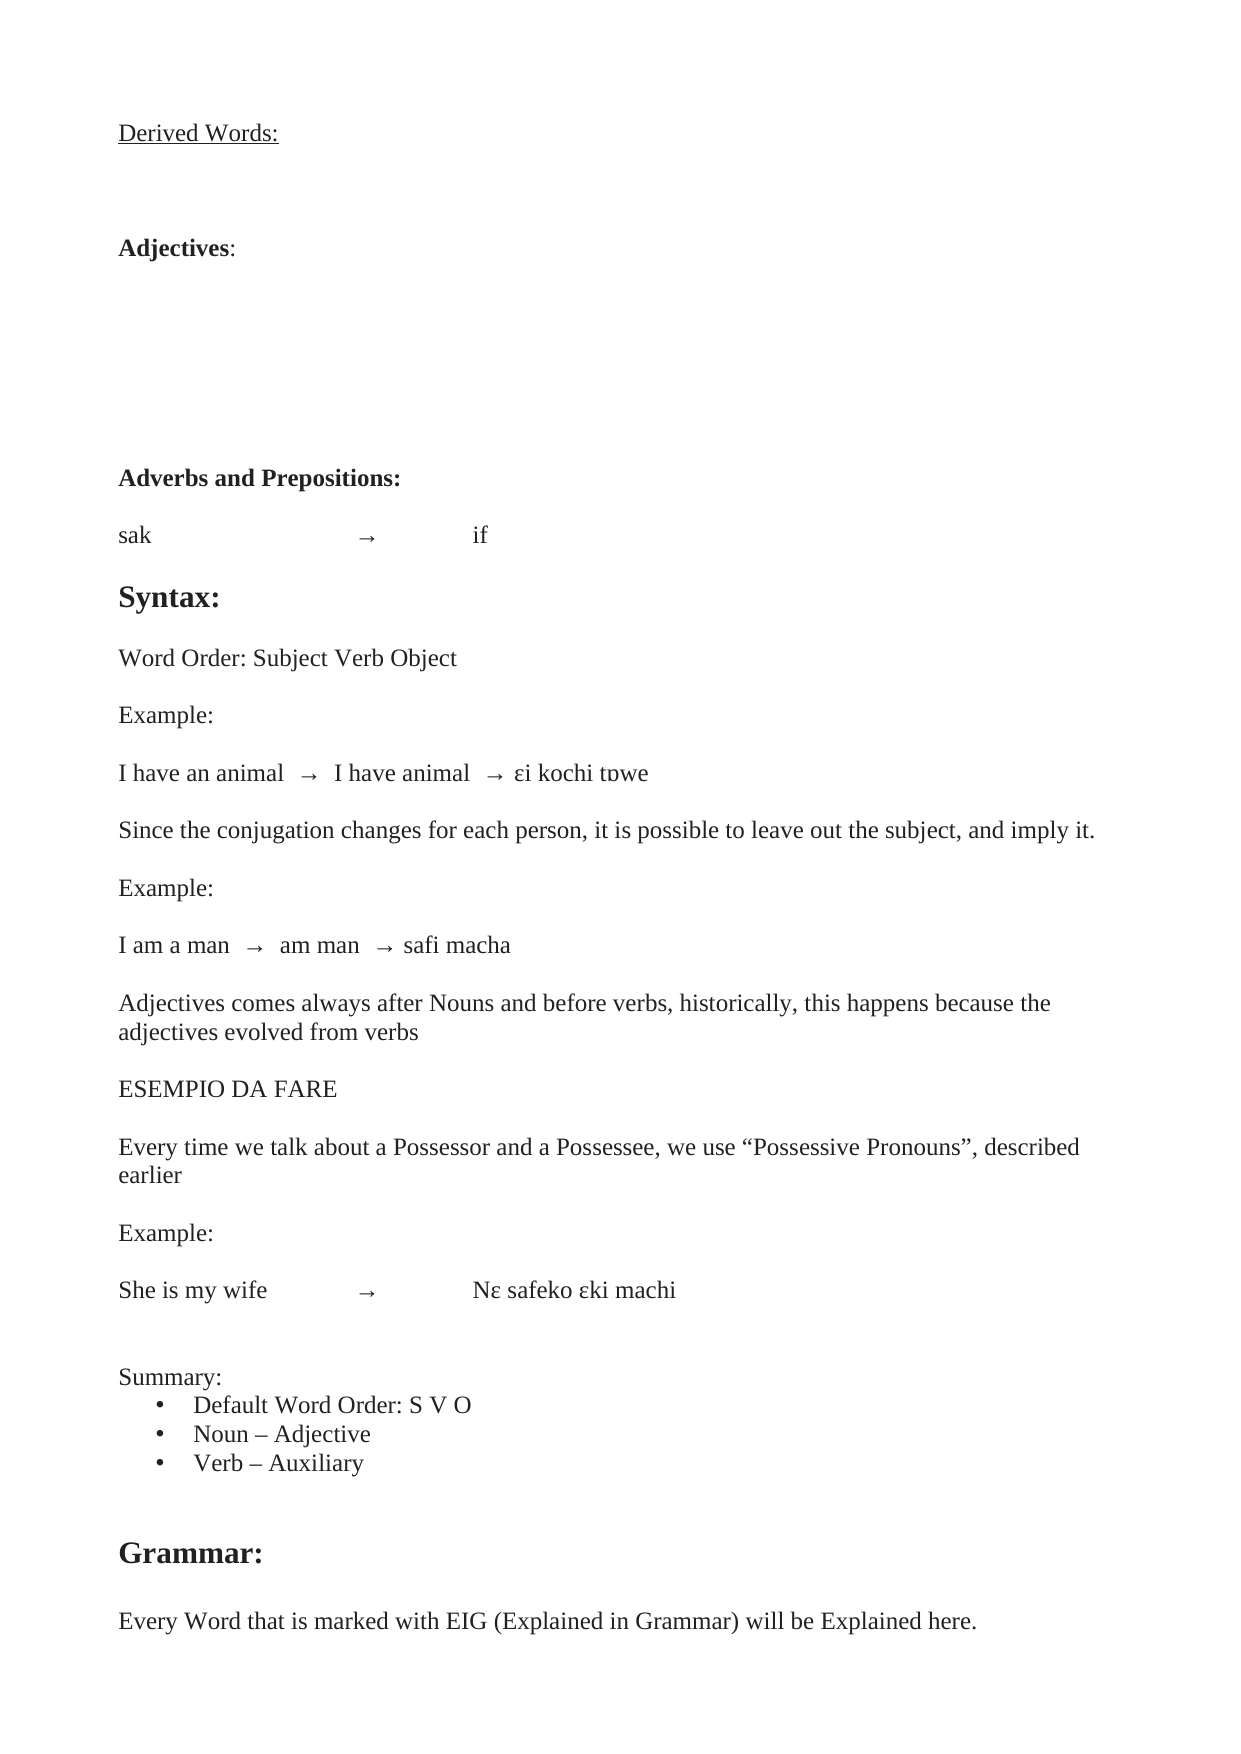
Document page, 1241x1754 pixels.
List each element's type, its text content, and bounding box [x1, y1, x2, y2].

text Example: [118, 1218, 1122, 1247]
list Default Word Order: S V O [156, 1390, 1122, 1419]
text Since the conjugation changes for each person, it is possible to leave out the subject, and imply it. [118, 815, 1122, 844]
text Every time we talk about a Possessor and a Possessee, we use “Possessive Pronouns”, described earlier [118, 1132, 1122, 1189]
list Noun – Adjective [156, 1419, 1122, 1448]
text Summary: [118, 1362, 1122, 1390]
text Example: [118, 700, 1122, 729]
text Grammar: [118, 1534, 1122, 1570]
text ESEMPIO DA FARE [118, 1074, 1122, 1103]
text Derived Words: [118, 118, 1122, 147]
text Adjectives comes always after Nouns and before verbs, historically, this happens because the adjectives evolved from verbs [118, 988, 1122, 1045]
text Syntax: [118, 578, 1122, 614]
text Every Word that is marked with EIG (Explained in Grammar) will be Explained here. [118, 1606, 1122, 1635]
text I have an animal → I have animal → ɛi kochi tɒwe [118, 758, 1122, 787]
text She is my wife → Nɛ safeko ɛki machi [118, 1275, 1122, 1304]
list Verb – Auxiliary [156, 1448, 1122, 1477]
text Adverbs and Prepositions: [118, 463, 1122, 492]
text Adjectives: [118, 233, 1122, 262]
text Word Order: Subject Verb Object [118, 643, 1122, 672]
text Example: [118, 873, 1122, 902]
text sak → if [118, 521, 1122, 549]
text I am a man → am man → safi macha [118, 930, 1122, 959]
